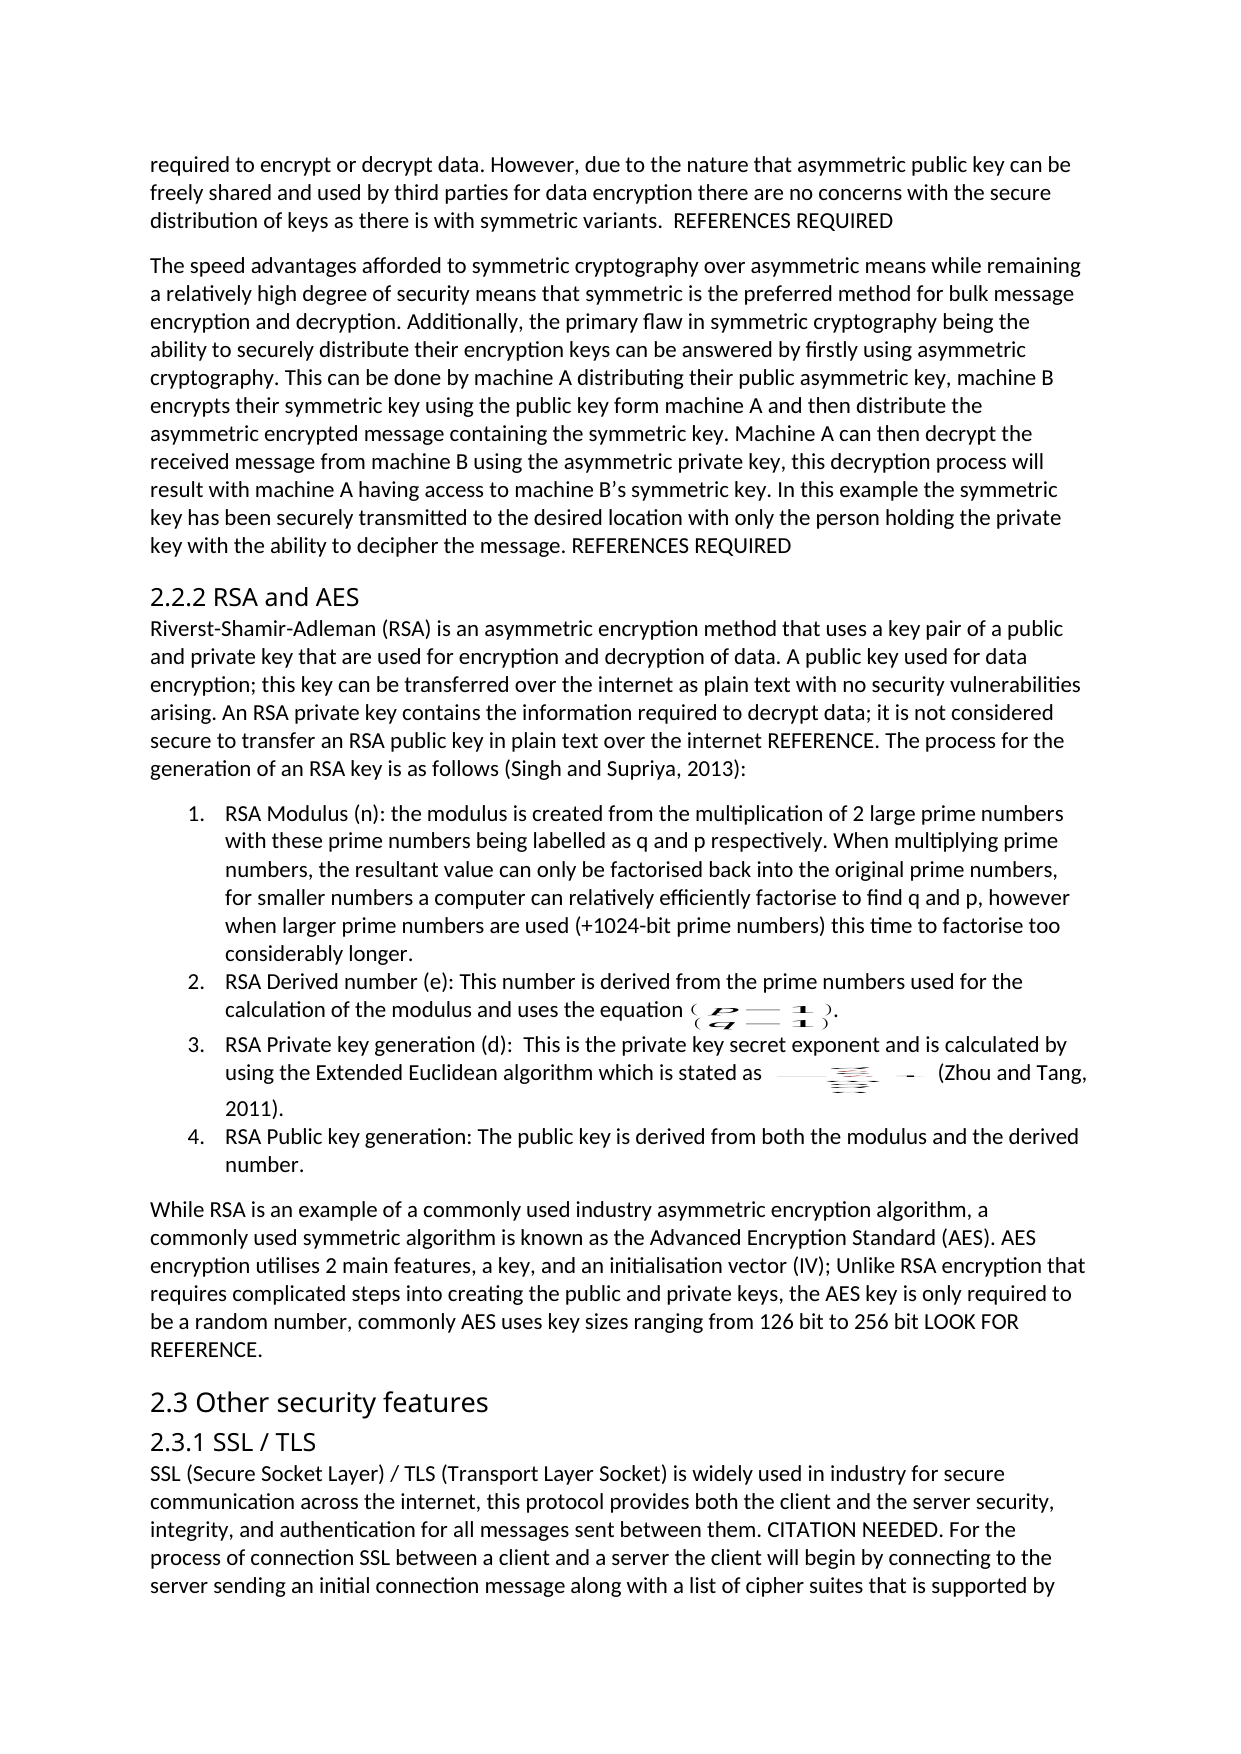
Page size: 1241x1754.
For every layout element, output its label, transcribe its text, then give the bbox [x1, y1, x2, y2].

list RSA Public key generation: The public key is derived from both the modulus and the derived number. [187, 1122, 1090, 1178]
text The speed advantages afforded to symmetric cryptography over asymmetric means while remaining a relatively high degree of security means that symmetric is the preferred method for bulk message encryption and decryption. Additionally, the primary flaw in symmetric cryptography being the ability to securely distribute their encryption keys can be answered by firstly using asymmetric cryptography. This can be done by machine A distributing their public asymmetric key, machine B encrypts their symmetric key using the public key form machine A and then distribute the asymmetric encrypted message containing the symmetric key. Machine A can then decrypt the received message from machine B using the asymmetric private key, this decryption process will result with machine A having access to machine B’s symmetric key. In this example the symmetric key has been securely transmitted to the desired location with only the person holding the private key with the ability to decipher the message. REFERENCES REQUIRED [150, 251, 1090, 559]
list RSA Modulus (n): the modulus is created from the multiplication of 2 large prime numbers with these prime numbers being labelled as q and p respectively. When multiplying prime numbers, the resultant value can only be factorised back into the original prime numbers, for smaller numbers a computer can relatively efficiently factorise to find q and p, however when larger prime numbers are used (+1024-bit prime numbers) this time to factorise too considerably longer. [187, 799, 1090, 967]
text While RSA is an example of a commonly used industry asymmetric encryption algorithm, a commonly used symmetric algorithm is known as the Advanced Encryption Standard (AES). AES encryption utilises 2 main features, a key, and an initialisation vector (IV); Unlike RSA encryption that requires complicated steps into creating the public and private keys, the AES key is only required to be a random number, commonly AES uses key sizes ranging from 126 bit to 256 bit LOOK FOR REFERENCE. [150, 1195, 1090, 1363]
list RSA Derived number (e): This number is derived from the prime numbers used for the calculation of the modulus and uses the equation . [187, 967, 1090, 1030]
text required to encrypt or decrypt data. However, due to the nature that asymmetric public key can be freely shared and used by third parties for data encryption there are no concerns with the secure distribution of keys as there is with symmetric variants. REFERENCES REQUIRED [150, 150, 1090, 234]
text SSL (Secure Socket Layer) / TLS (Transport Layer Socket) is widely used in industry for secure communication across the internet, this protocol provides both the client and the server security, integrity, and authentication for all messages sent between them. CITATION NEEDED. For the process of connection SSL between a client and a server the client will begin by connecting to the server sending an initial connection message along with a list of cipher suites that is supported by [150, 1459, 1090, 1599]
text Riverst-Shamir-Adleman (RSA) is an asymmetric encryption method that uses a key pair of a public and private key that are used for encryption and decryption of data. A public key used for data encryption; this key can be transferred over the internet as plain text with no security vulnerabilities arising. An RSA private key contains the information required to decrypt data; it is not considered secure to transfer an RSA public key in plain text over the internet REFERENCE. The process for the generation of an RSA key is as follows (Singh and Supriya, 2013): [150, 614, 1090, 782]
subtitle 2.3 Other security features [150, 1384, 1090, 1421]
subtitle 2.2.2 RSA and AES [150, 580, 1090, 614]
list RSA Private key generation (d): This is the private key secret exponent and is calculated by using the Extended Euclidean algorithm which is stated as (Zhou and Tang, 2011). [187, 1030, 1090, 1122]
subtitle 2.3.1 SSL / TLS [150, 1425, 1090, 1459]
